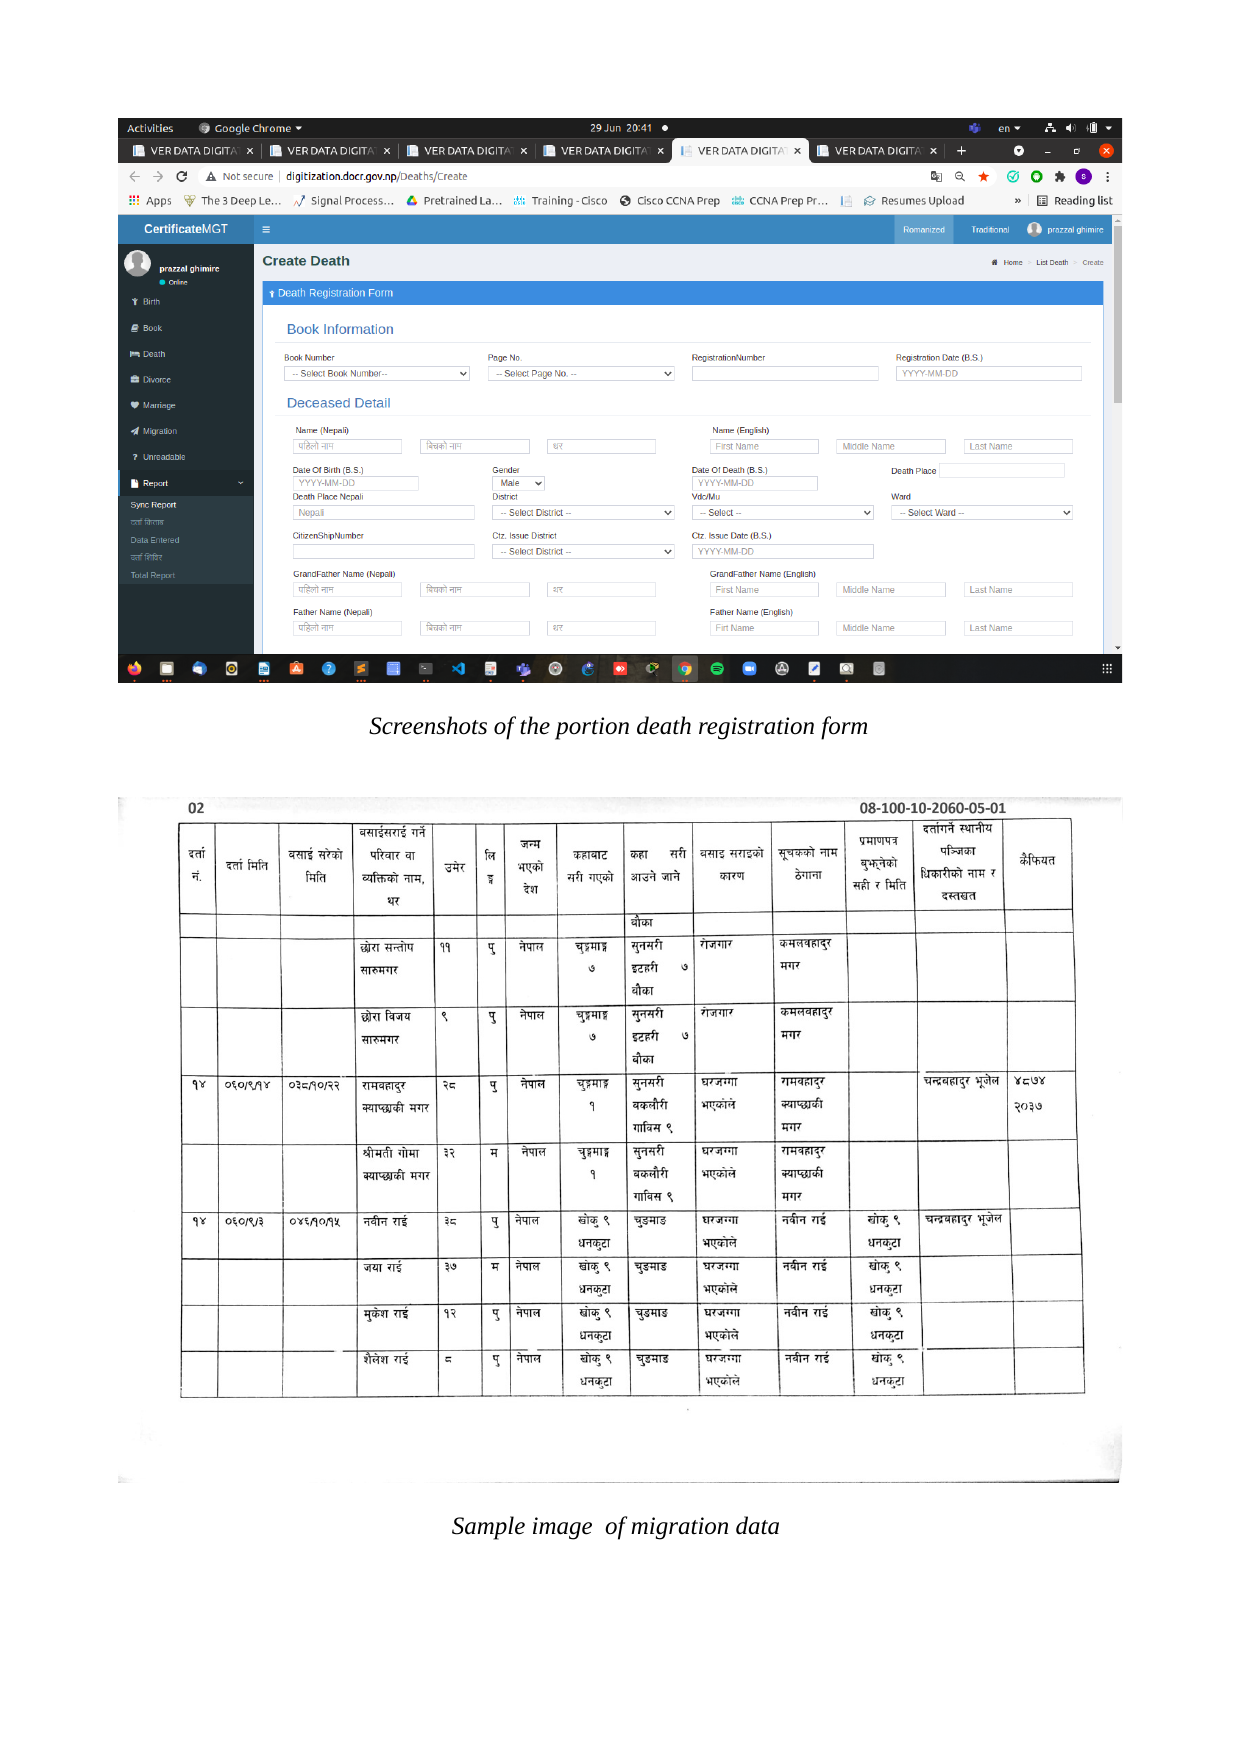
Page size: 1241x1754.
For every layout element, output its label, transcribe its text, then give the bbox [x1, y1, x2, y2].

text Sample image of migration data [118, 1511, 1122, 1540]
text Screenshots of the portion death registration form [118, 711, 1122, 740]
picture [118, 797, 1123, 1483]
picture [118, 118, 1123, 683]
